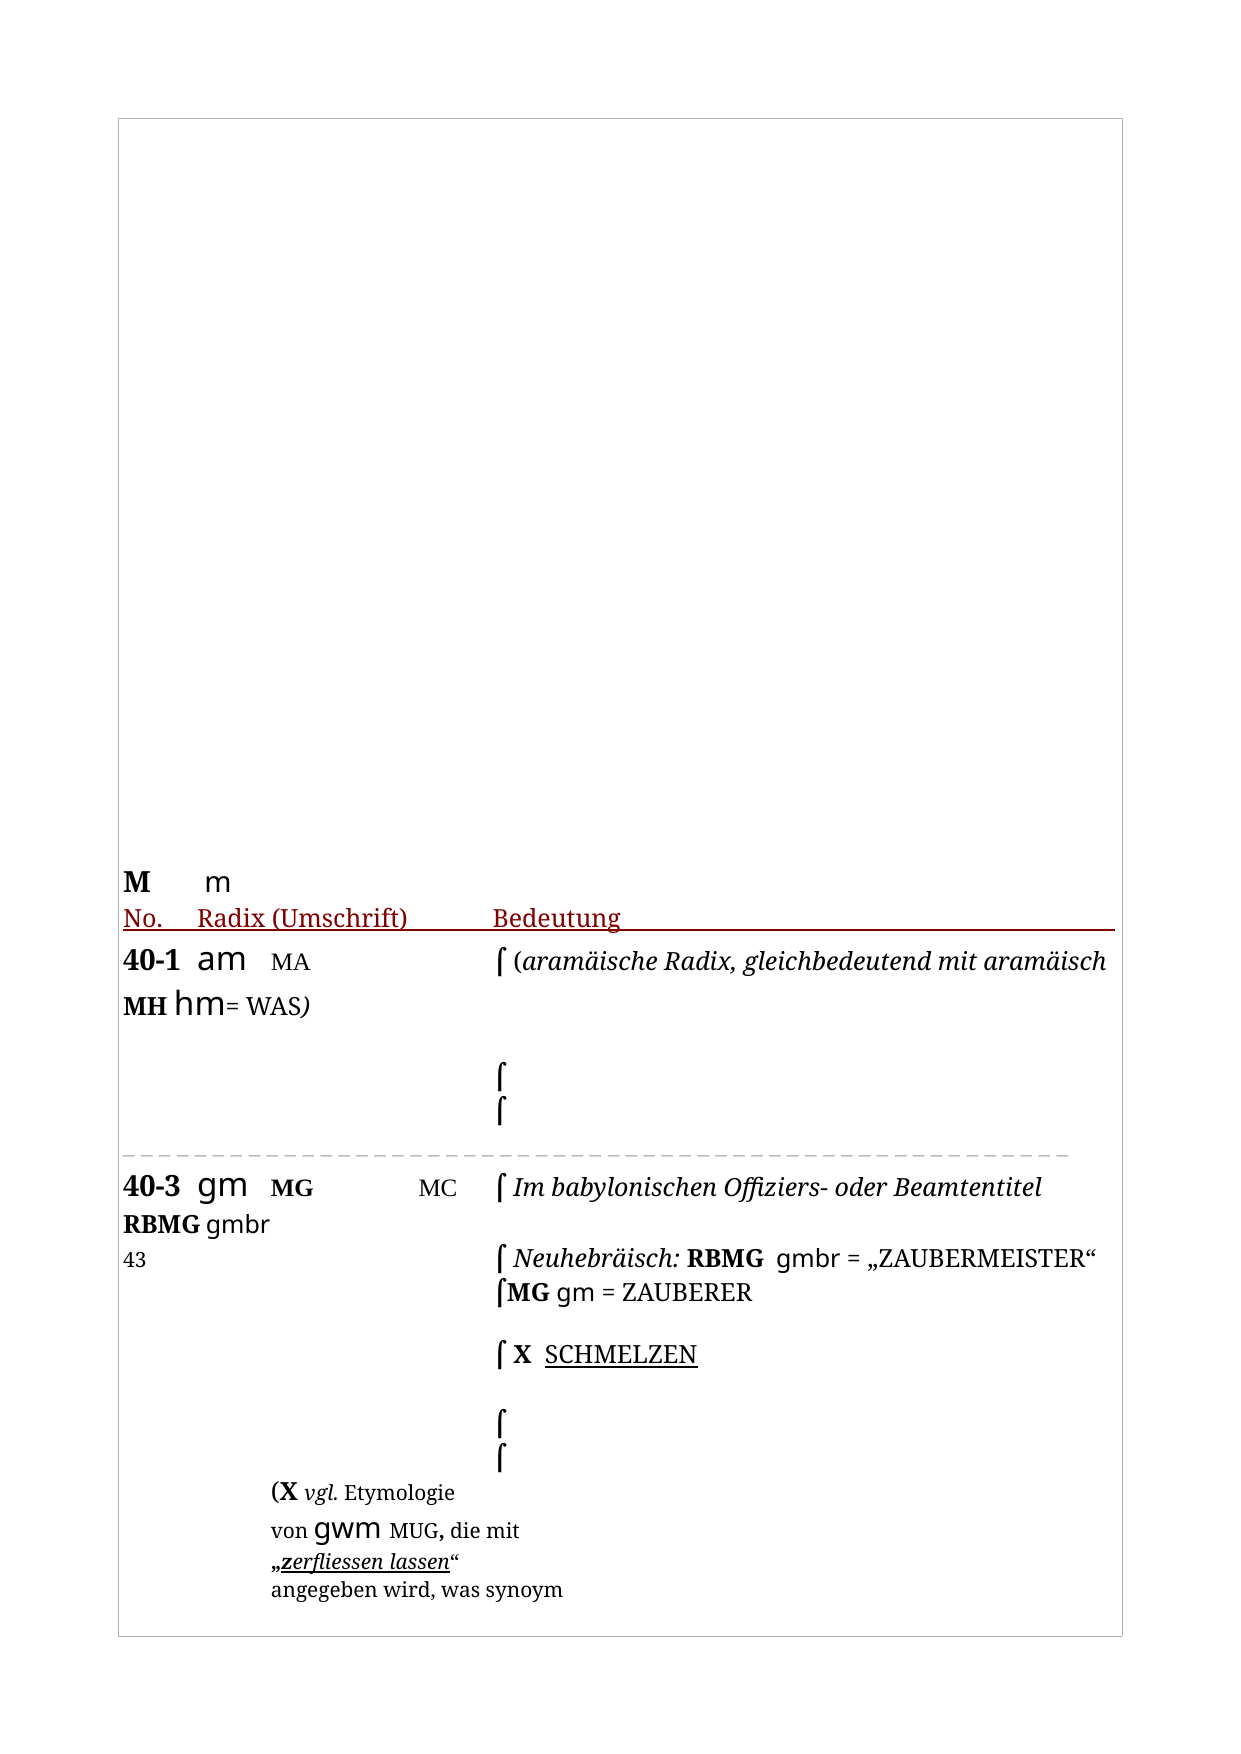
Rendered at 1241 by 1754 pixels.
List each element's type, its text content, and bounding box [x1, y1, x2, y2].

text ⌠ X SCHMELZEN [123, 1337, 1117, 1371]
text No. Radix (Umschrift) Bedeutung [123, 901, 1117, 934]
text 40-3 gm MG MC ⌠ Im babylonischen Offiziers- oder Beamtentitel RBMG gmbr [123, 1161, 1117, 1241]
text ⌠MG gm = ZAUBERER [123, 1275, 1117, 1309]
text 40-1 am MA ⌠ (aramäische Radix, gleichbedeutend mit aramäisch MH hm= WAS) [123, 934, 1117, 1025]
text ⌠ [123, 1093, 1117, 1127]
text (X vgl. Etymologie [123, 1473, 1117, 1507]
text von gwm MUG, die mit [123, 1507, 1117, 1547]
text M m [123, 861, 1117, 901]
text 43 ⌠ Neuhebräisch: RBMG gmbr = „ZAUBERMEISTER“ [123, 1241, 1117, 1275]
text „zerfliessen lassen“ [123, 1547, 1117, 1576]
text _ _ _ _ _ _ _ _ _ _ _ _ _ _ _ _ _ _ _ _ _ _ _ _ _ _ _ _ _ _ _ _ _ _ _ _ _ _ _ _ _ _ _ _ _ _ _ _ _ _ _ _ _ [123, 1127, 1117, 1161]
text ⌠ [123, 1405, 1117, 1439]
text ⌠ [123, 1439, 1117, 1473]
text ⌠ [123, 1059, 1117, 1093]
text angegeben wird, was synoym [123, 1576, 1117, 1604]
